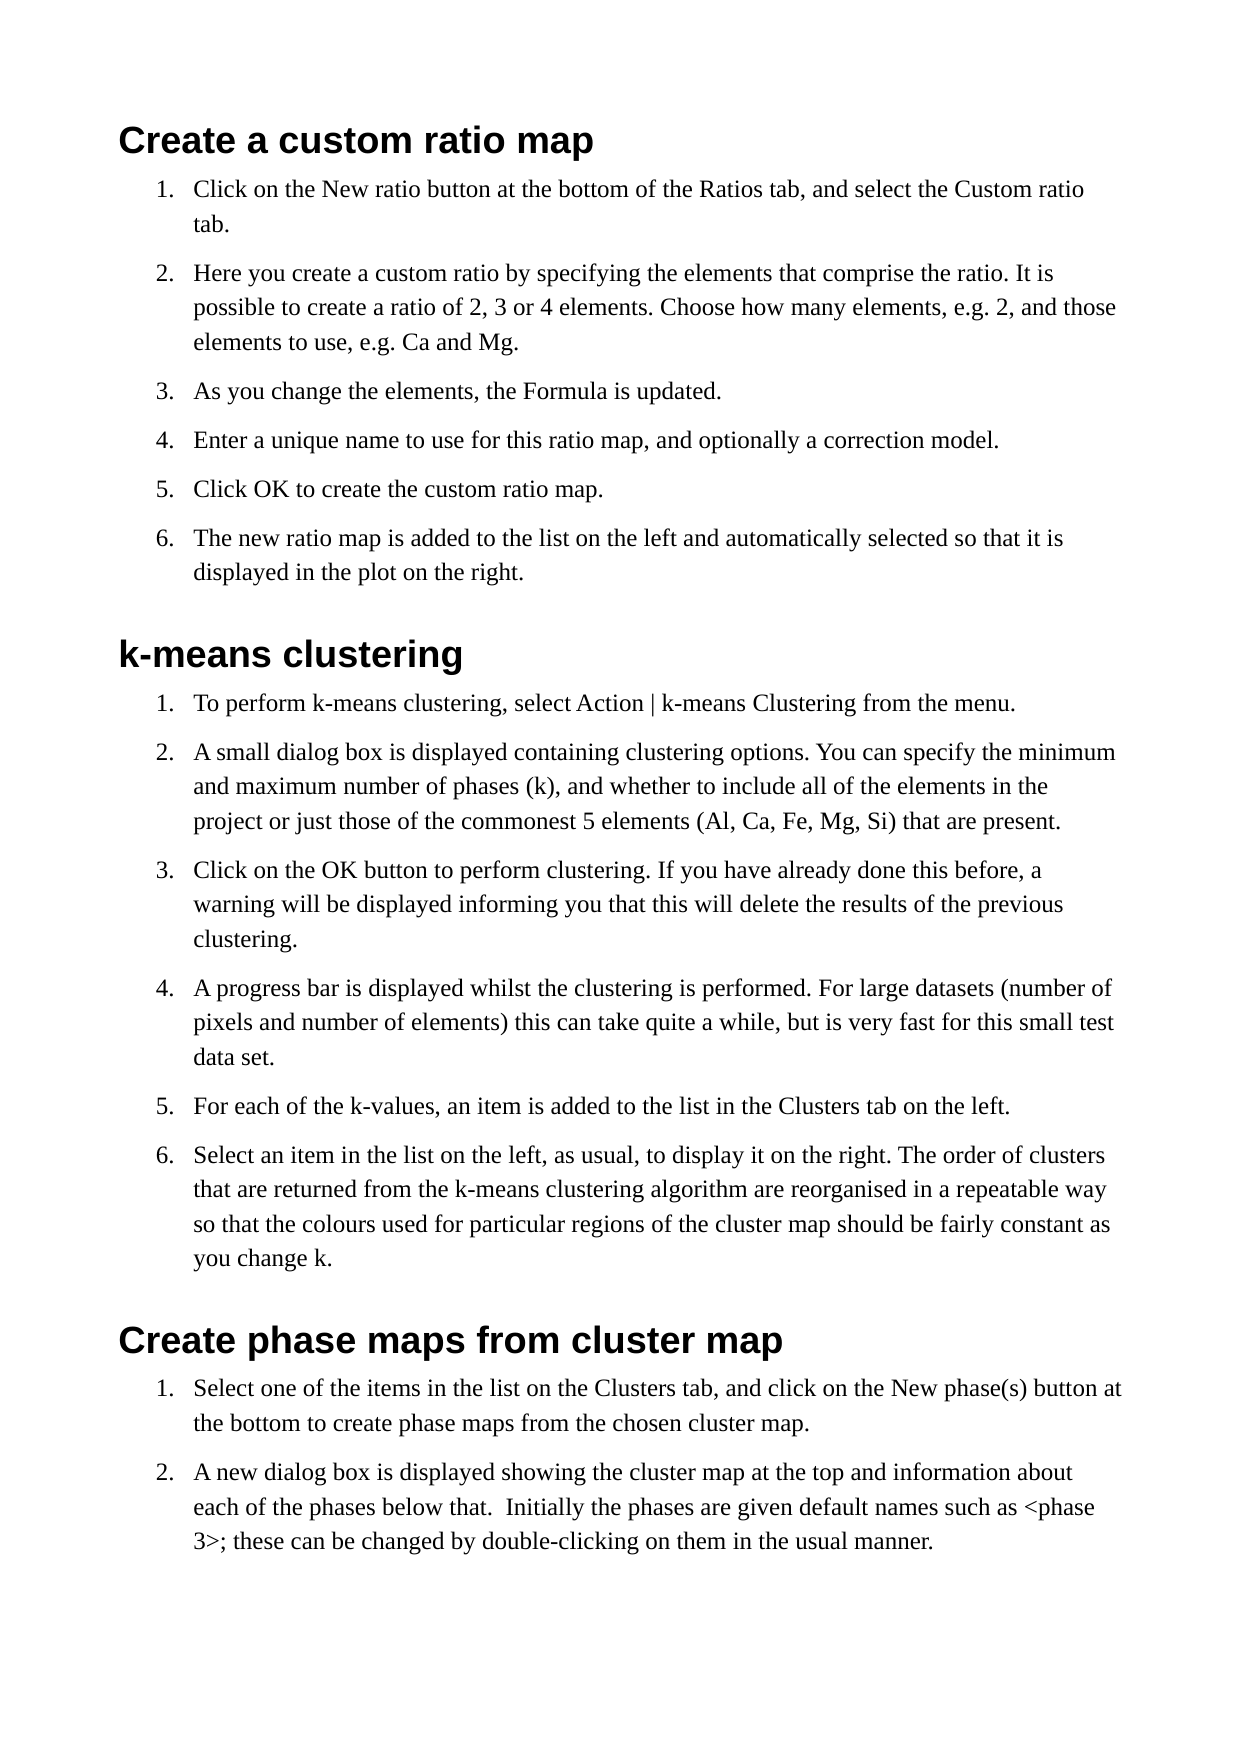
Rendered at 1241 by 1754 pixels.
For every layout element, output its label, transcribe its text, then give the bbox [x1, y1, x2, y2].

list Click OK to create the custom ratio map. [156, 474, 1122, 503]
list Click on the OK button to perform clustering. If you have already done this before, a warning will be displayed informing you that this will delete the results of the previous clustering. [156, 855, 1122, 952]
list Enter a unique name to use for this ratio map, and optionally a correction model. [156, 425, 1122, 454]
list Select one of the items in the list on the Clusters tab, and click on the New phase(s) button at the bottom to create phase maps from the chosen cluster map. [156, 1373, 1122, 1437]
list As you change the elements, the Formula is updated. [156, 376, 1122, 404]
list Click on the New ratio button at the bottom of the Ratios tab, and select the Custom ratio tab. [156, 174, 1122, 237]
list A progress bar is displayed whilst the clustering is performed. For large datasets (number of pixels and number of elements) this can take quite a while, but is very fast for this small test data set. [156, 973, 1122, 1071]
list Here you create a custom ratio by specifying the elements that comprise the ratio. It is possible to create a ratio of 2, 3 or 4 elements. Choose how many elements, e.g. 2, and those elements to use, e.g. Ca and Mg. [156, 258, 1122, 356]
list The new ratio map is added to the list on the left and automatically selected so that it is displayed in the plot on the right. [156, 523, 1122, 586]
subtitle k-means clustering [118, 632, 1122, 675]
list A small dialog box is displayed containing clustering options. You can specify the minimum and maximum number of phases (k), and whether to include all of the elements in the project or just those of the commonest 5 elements (Al, Ca, Fe, Mg, Si) that are present. [156, 737, 1122, 834]
subtitle Create phase maps from cluster map [118, 1317, 1122, 1361]
subtitle Create a custom ratio map [118, 118, 1122, 162]
list To perform k-means clustering, select Action | k-means Clustering from the menu. [156, 688, 1122, 716]
list A new dialog box is displayed showing the cluster map at the top and information about each of the phases below that. Initially the phases are given default names such as <phase 3>; these can be changed by double-clicking on them in the usual manner. [156, 1457, 1122, 1555]
list For each of the k-values, an item is added to the list in the Clusters tab on the left. [156, 1091, 1122, 1119]
list Select an item in the list on the left, as usual, to display it on the right. The order of clusters that are returned from the k-means clustering algorithm are reorganised in a repeatable way so that the colours used for particular regions of the cluster map should be fairly constant as you change k. [156, 1140, 1122, 1272]
